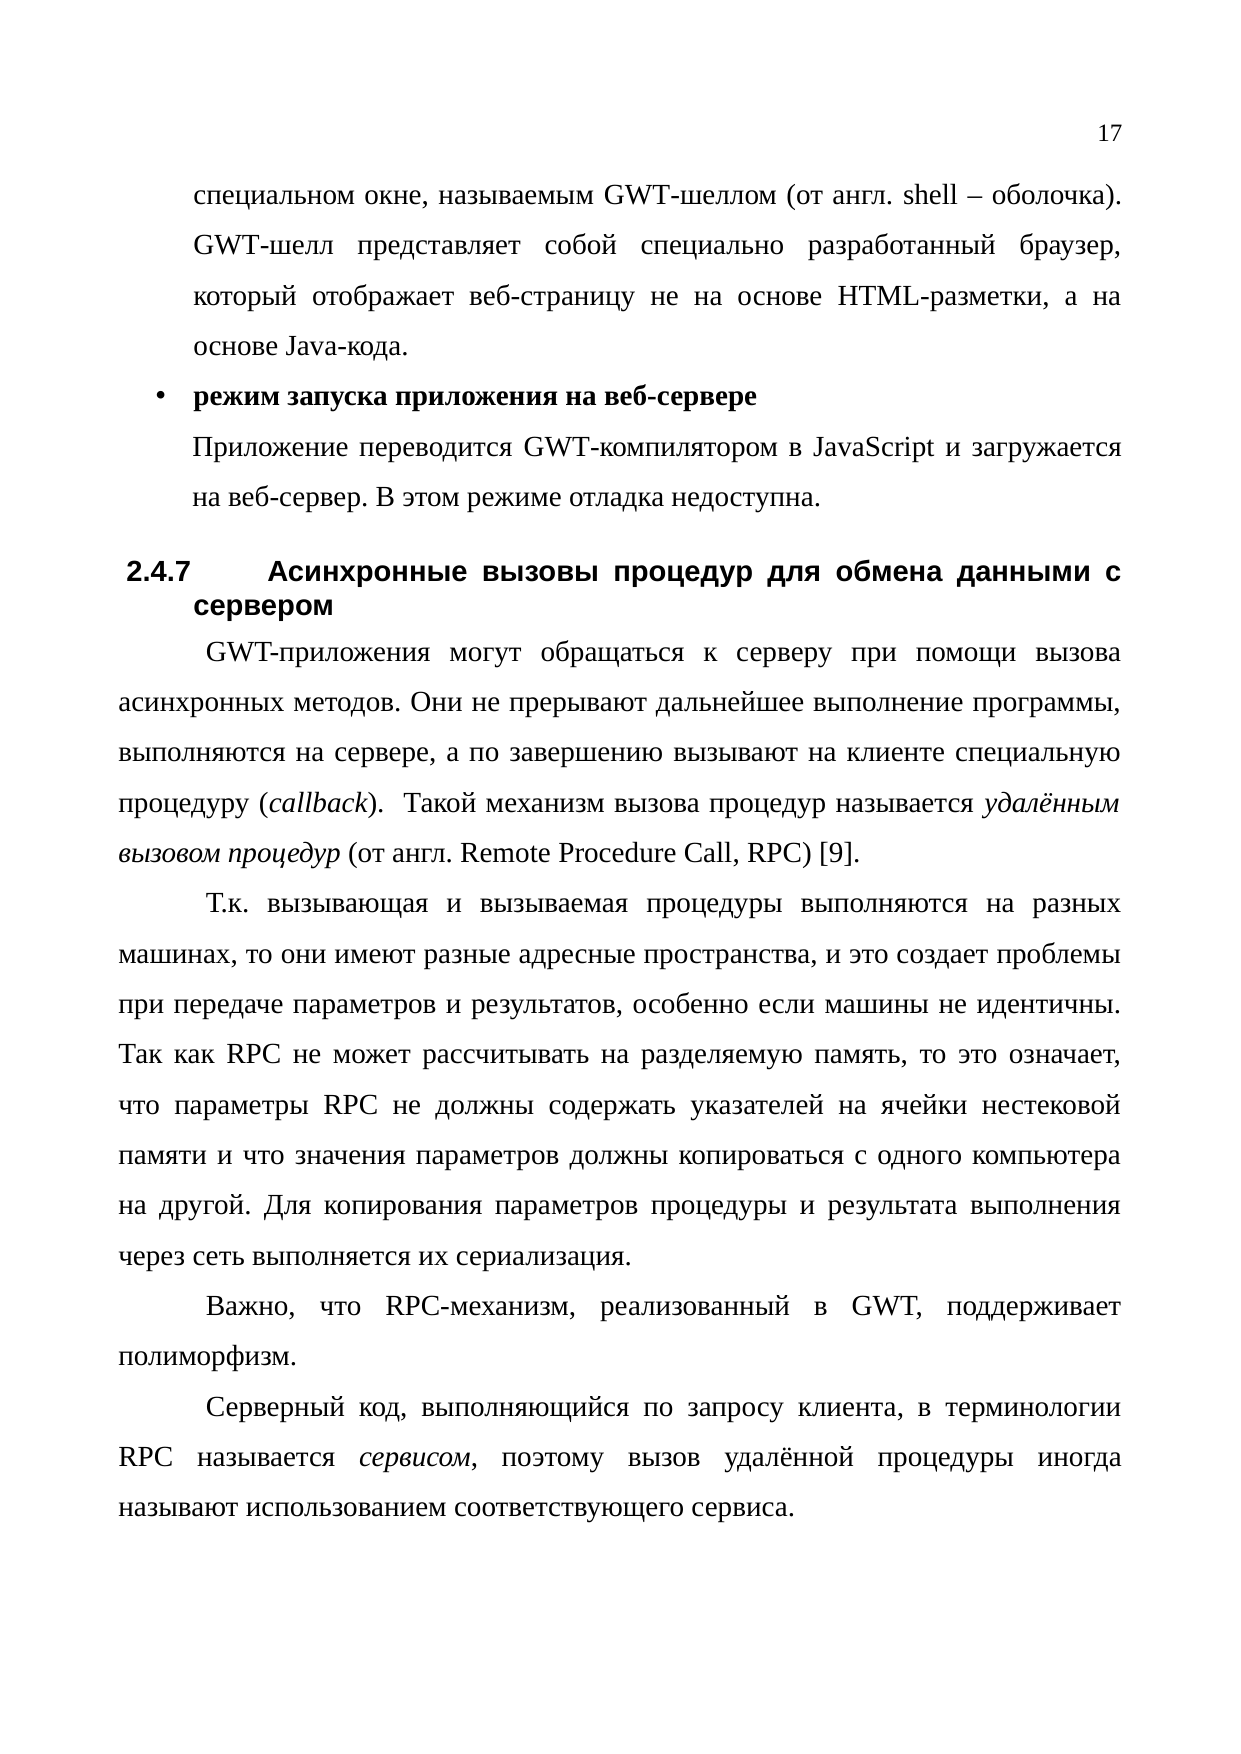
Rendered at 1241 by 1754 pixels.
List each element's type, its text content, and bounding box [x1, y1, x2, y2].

list режим запуска приложения на веб-сервере [156, 378, 1122, 412]
subtitle Асинхронные вызовы процедур для обмена данными с сервером [118, 554, 1122, 621]
list специальном окне, называемым GWT-шеллом (от англ. shell – оболочка). GWT-шелл представляет собой специально разработанный браузер, который отображает веб-страницу не на основе HTML-разметки, а на основе Java-кода. [156, 177, 1122, 362]
text Серверный код, выполняющийся по запросу клиента, в терминологии RPC называется сервисом, поэтому вызов удалённой процедуры иногда называют использованием соответствующего сервиса. [118, 1389, 1122, 1523]
text GWT-приложения могут обращаться к серверу при помощи вызова асинхронных методов. Они не прерывают дальнейшее выполнение программы, выполняются на сервере, а по завершению вызывают на клиенте специальную процедуру (callback). Такой механизм вызова процедур называется удалённым вызовом процедур (от англ. Remote Procedure Call, RPC) [9]. [118, 634, 1122, 869]
text Важно, что RPC-механизм, реализованный в GWT, поддерживает полиморфизм. [118, 1288, 1122, 1372]
text Т.к. вызывающая и вызываемая процедуры выполняются на разных машинах, то они имеют разные адресные пространства, и это создает проблемы при передаче параметров и результатов, особенно если машины не идентичны. Так как RPC не может рассчитывать на разделяемую память, то это означает, что параметры RPC не должны содержать указателей на ячейки нестековой памяти и что значения параметров должны копироваться с одного компьютера на другой. Для копирования параметров процедуры и результата выполнения через сеть выполняется их сериализация. [118, 886, 1122, 1271]
list Приложение переводится GWT-компилятором в JavaScript и загружается на веб-сервер. В этом режиме отладка недоступна. [154, 429, 1122, 513]
